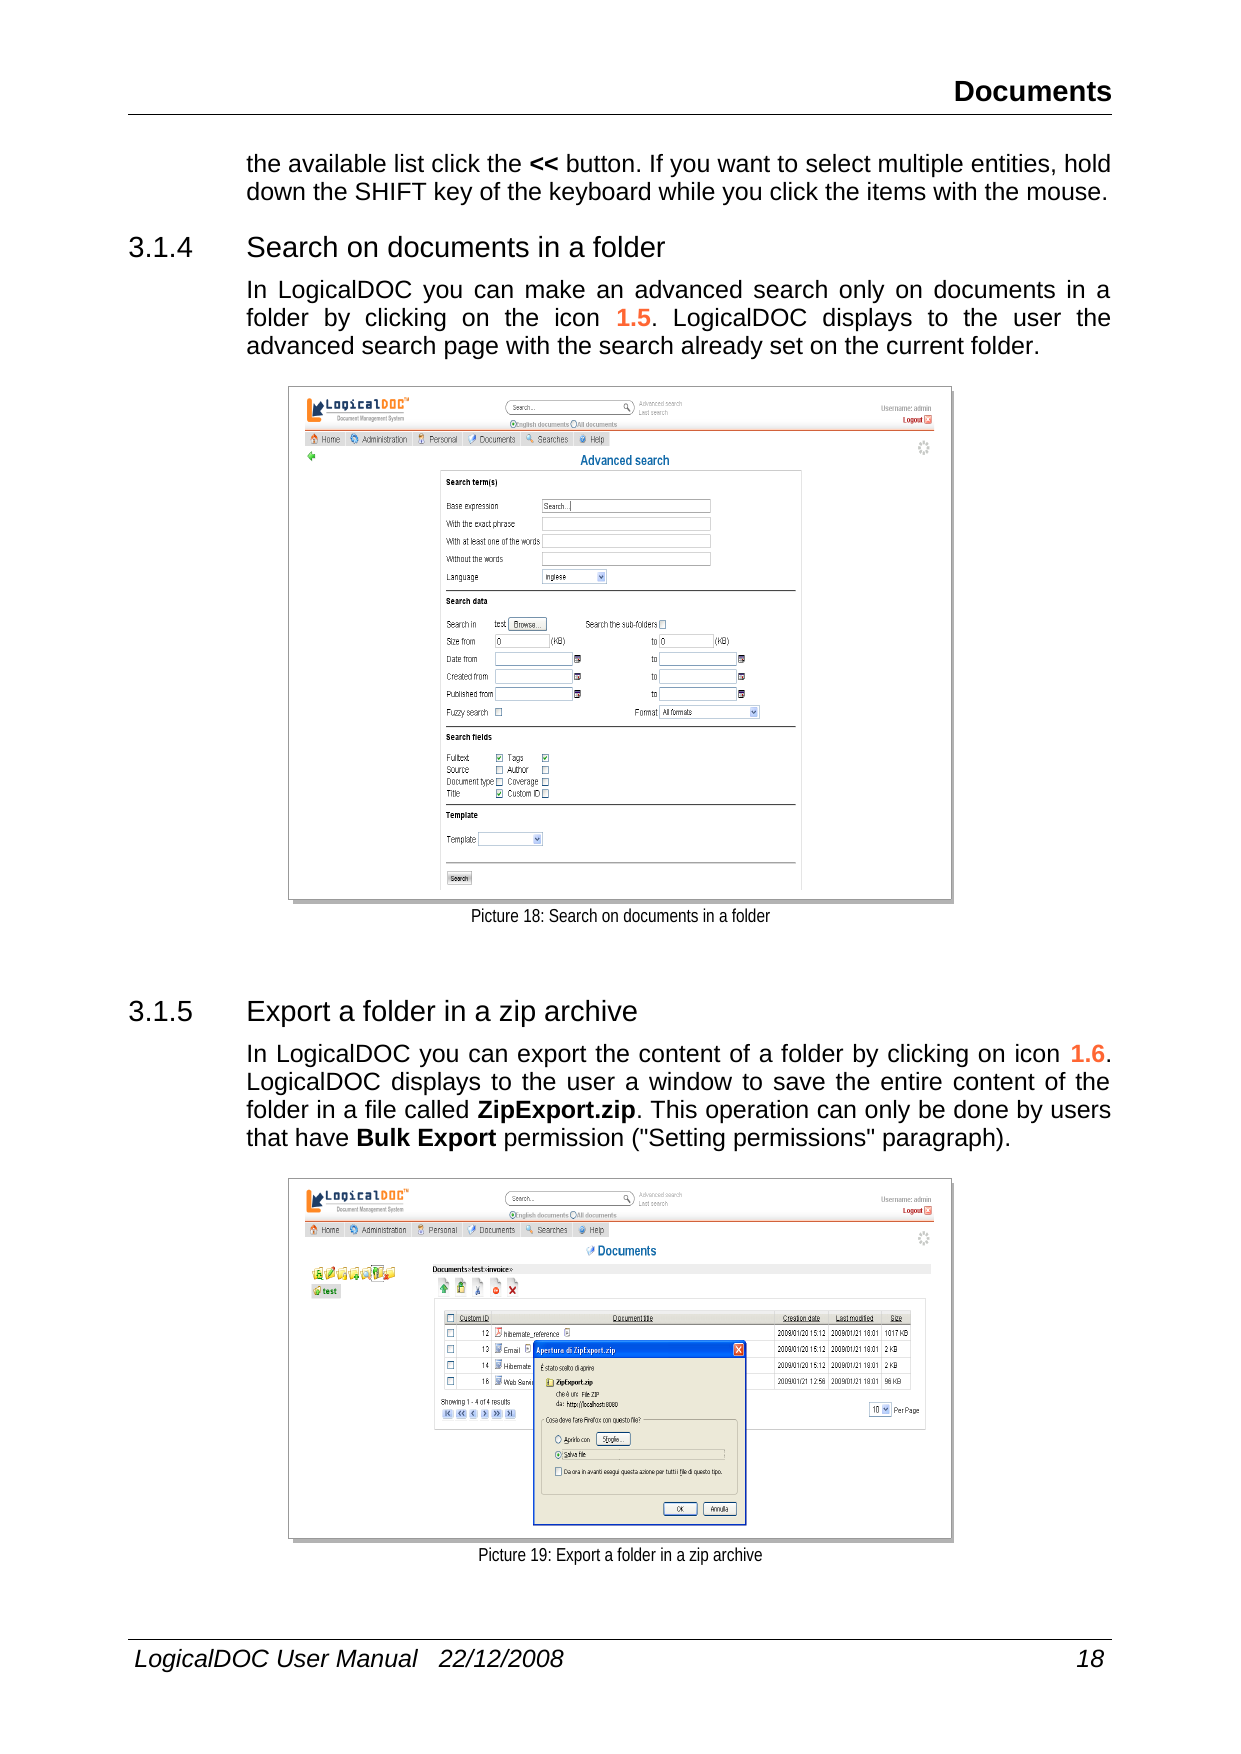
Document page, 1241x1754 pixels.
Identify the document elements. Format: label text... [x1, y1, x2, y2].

text In LogicalDOC you can make an advanced search only on documents in a folder by clicking on the icon 1.5. LogicalDOC displays to the user the advanced search page with the search already set on the current folder. [246, 276, 1112, 359]
text the available list click the << button. If you want to select multiple entities, hold down the SHIFT key of the keyboard while you click the items with the mouse. [246, 150, 1112, 206]
text In LogicalDOC you can export the content of a folder by clicking on icon 1.6. LogicalDOC displays to the user a window to save the entire content of the folder in a file called ZipExport.zip. This operation can only be done by users that have Bulk Export permission ("Setting permissions" paragraph). [246, 1040, 1112, 1151]
subtitle Export a folder in a zip archive [128, 995, 1112, 1027]
text Picture 19: Export a folder in a zip archive [288, 1539, 952, 1566]
picture [305, 1187, 934, 1529]
picture [305, 395, 935, 890]
subtitle Search on documents in a folder [128, 231, 1112, 263]
text Picture 18: Search on documents in a folder [288, 900, 953, 927]
